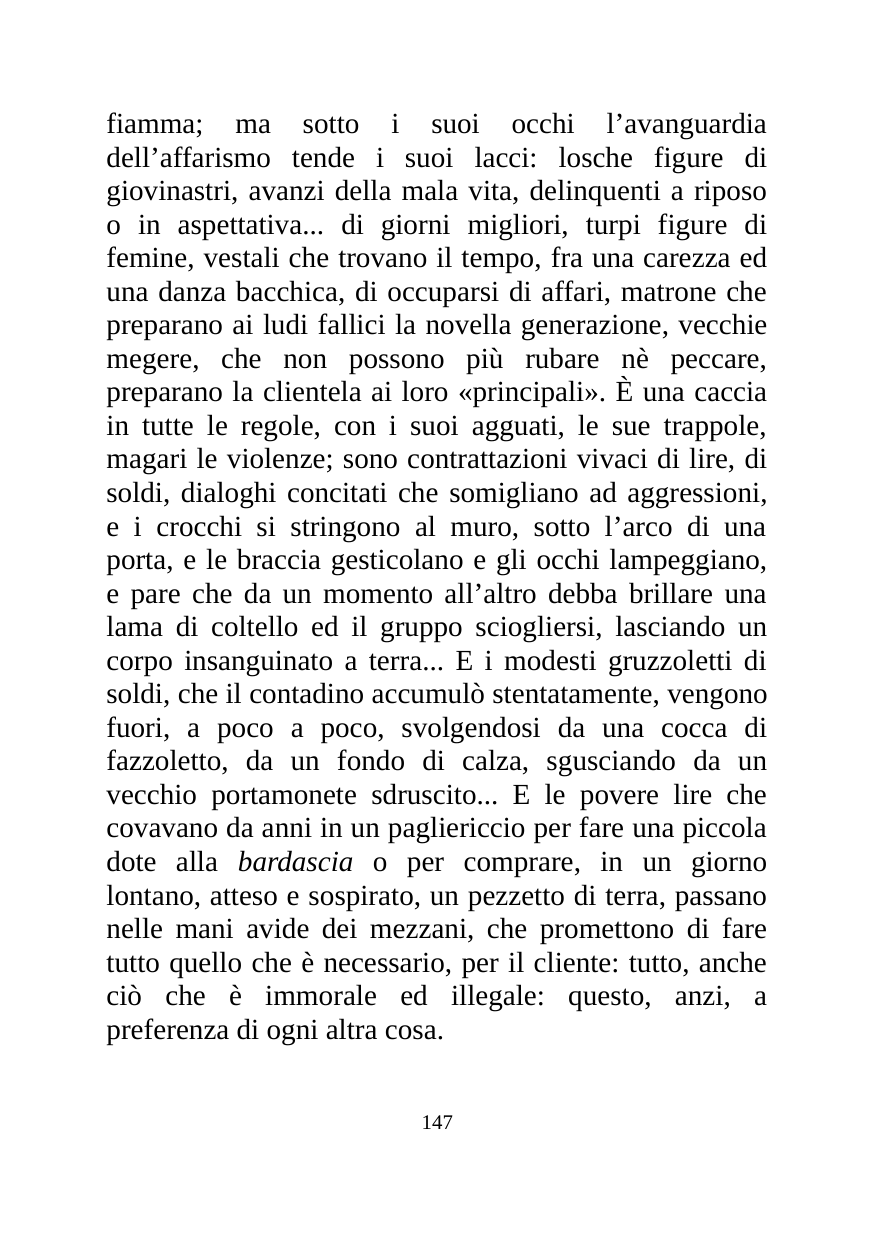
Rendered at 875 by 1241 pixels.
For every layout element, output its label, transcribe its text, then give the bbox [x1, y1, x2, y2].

text fiamma; ma sotto i suoi occhi l’avanguardia dell’affarismo tende i suoi lacci: losche figure di giovinastri, avanzi della mala vita, delinquenti a riposo o in aspettativa... di giorni migliori, turpi figure di femine, vestali che trovano il tempo, fra una carezza ed una danza bacchica, di occuparsi di affari, matrone che preparano ai ludi fallici la novella generazione, vecchie megere, che non possono più rubare nè peccare, preparano la clientela ai loro «principali». È una caccia in tutte le regole, con i suoi agguati, le sue trappole, magari le violenze; sono contrattazioni vivaci di lire, di soldi, dialoghi concitati che somigliano ad aggressioni, e i crocchi si stringono al muro, sotto l’arco di una porta, e le braccia gesticolano e gli occhi lampeggiano, e pare che da un momento all’altro debba brillare una lama di coltello ed il gruppo sciogliersi, lasciando un corpo insanguinato a terra... E i modesti gruzzoletti di soldi, che il contadino accumulò stentatamente, vengono fuori, a poco a poco, svolgendosi da una cocca di fazzoletto, da un fondo di calza, sgusciando da un vecchio portamonete sdruscito... E le povere lire che covavano da anni in un pagliericcio per fare una piccola dote alla bardascia o per comprare, in un giorno lontano, atteso e sospirato, un pezzetto di terra, passano nelle mani avide dei mezzani, che promettono di fare tutto quello che è necessario, per il cliente: tutto, anche ciò che è immorale ed illegale: questo, anzi, a preferenza di ogni altra cosa. [106, 106, 768, 1045]
